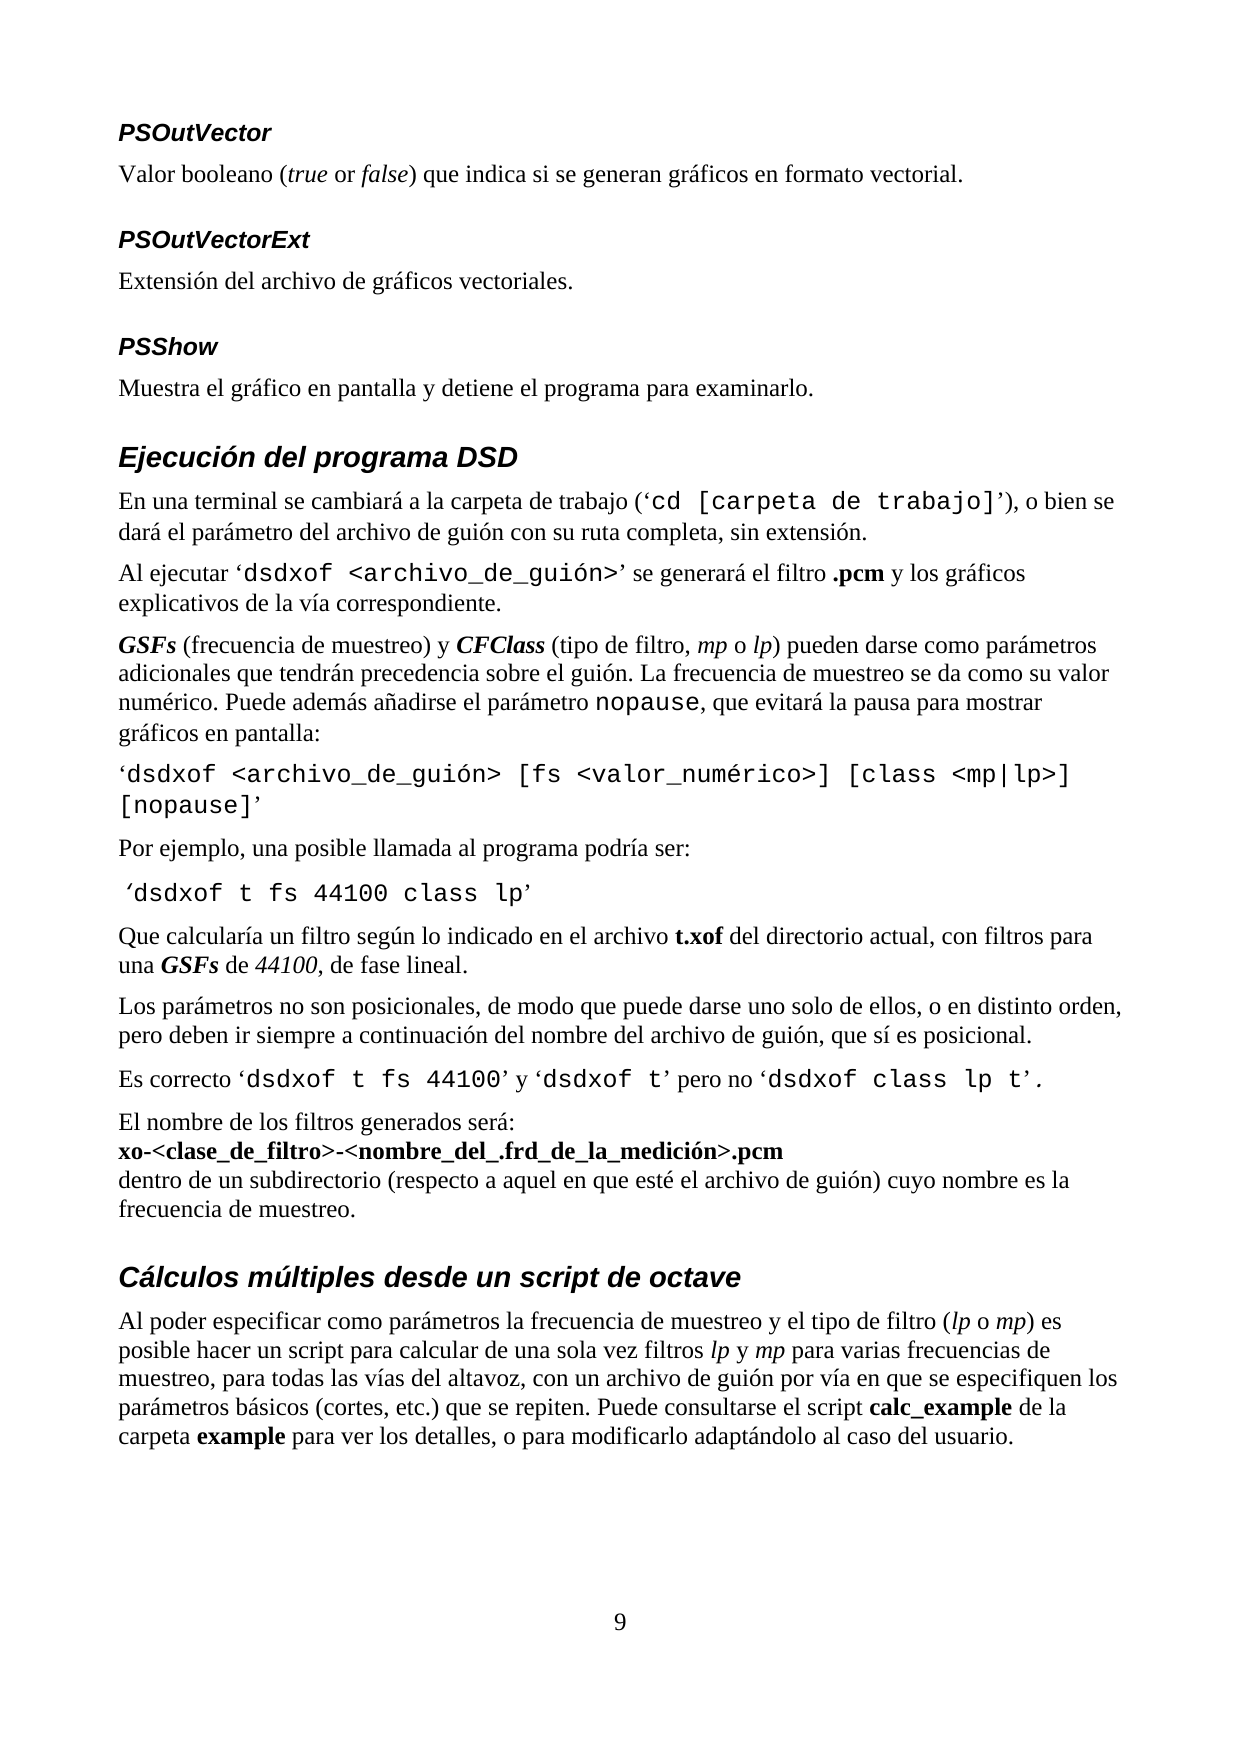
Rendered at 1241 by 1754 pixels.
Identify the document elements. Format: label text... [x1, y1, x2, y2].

text Extensión del archivo de gráficos vectoriales. [118, 266, 1122, 295]
text ‘dsdxof t fs 44100 class lp’ [118, 874, 1122, 909]
subtitle Cálculos múltiples desde un script de octave [118, 1260, 1122, 1293]
text GSFs (frecuencia de muestreo) y CFClass (tipo de filtro, mp o lp) pueden darse como parámetros adicionales que tendrán precedencia sobre el guión. La frecuencia de muestreo se da como su valor numérico. Puede además añadirse el parámetro nopause, que evitará la pausa para mostrar gráficos en pantalla: [118, 630, 1122, 747]
subtitle PSOutVector [118, 118, 1122, 147]
text Es correcto ‘dsdxof t fs 44100’ y ‘dsdxof t’ pero no ‘dsdxof class lp t’. [118, 1061, 1122, 1095]
subtitle PSOutVectorExt [118, 225, 1122, 254]
text Que calcularía un filtro según lo indicado en el archivo t.xof del directorio actual, con filtros para una GSFs de 44100, de fase lineal. [118, 921, 1122, 978]
text Al poder especificar como parámetros la frecuencia de muestreo y el tipo de filtro (lp o mp) es posible hacer un script para calcular de una sola vez filtros lp y mp para varias frecuencias de muestreo, para todas las vías del altavoz, con un archivo de guión por vía en que se especifiquen los parámetros básicos (cortes, etc.) que se repiten. Puede consultarse el script calc_example de la carpeta example para ver los detalles, o para modificarlo adaptándolo al caso del usuario. [118, 1306, 1122, 1450]
text Por ejemplo, una posible llamada al programa podría ser: [118, 833, 1122, 862]
text Al ejecutar ‘dsdxof <archivo_de_guión>’ se generará el filtro .pcm y los gráficos explicativos de la vía correspondiente. [118, 558, 1122, 617]
subtitle PSShow [118, 332, 1122, 361]
text ‘dsdxof <archivo_de_guión> [fs <valor_numérico>] [class <mp|lp>] [nopause]’ [118, 759, 1122, 821]
text Valor booleano (true or false) que indica si se generan gráficos en formato vectorial. [118, 159, 1122, 188]
text Los parámetros no son posicionales, de modo que puede darse uno solo de ellos, o en distinto orden, pero deben ir siempre a continuación del nombre del archivo de guión, que sí es posicional. [118, 991, 1122, 1048]
text En una terminal se cambiará a la carpeta de trabajo (‘cd [carpeta de trabajo]’), o bien se dará el parámetro del archivo de guión con su ruta completa, sin extensión. [118, 486, 1122, 545]
text Muestra el gráfico en pantalla y detiene el programa para examinarlo. [118, 373, 1122, 402]
subtitle Ejecución del programa DSD [118, 440, 1122, 473]
text El nombre de los filtros generados será: xo‑<clase_de_filtro>‑<nombre_del_.frd_de_la_medición>.pcm dentro de un subdirectorio (respecto a aquel en que esté el archivo de guión) cuyo nombre es la frecuencia de muestreo. [118, 1107, 1122, 1222]
